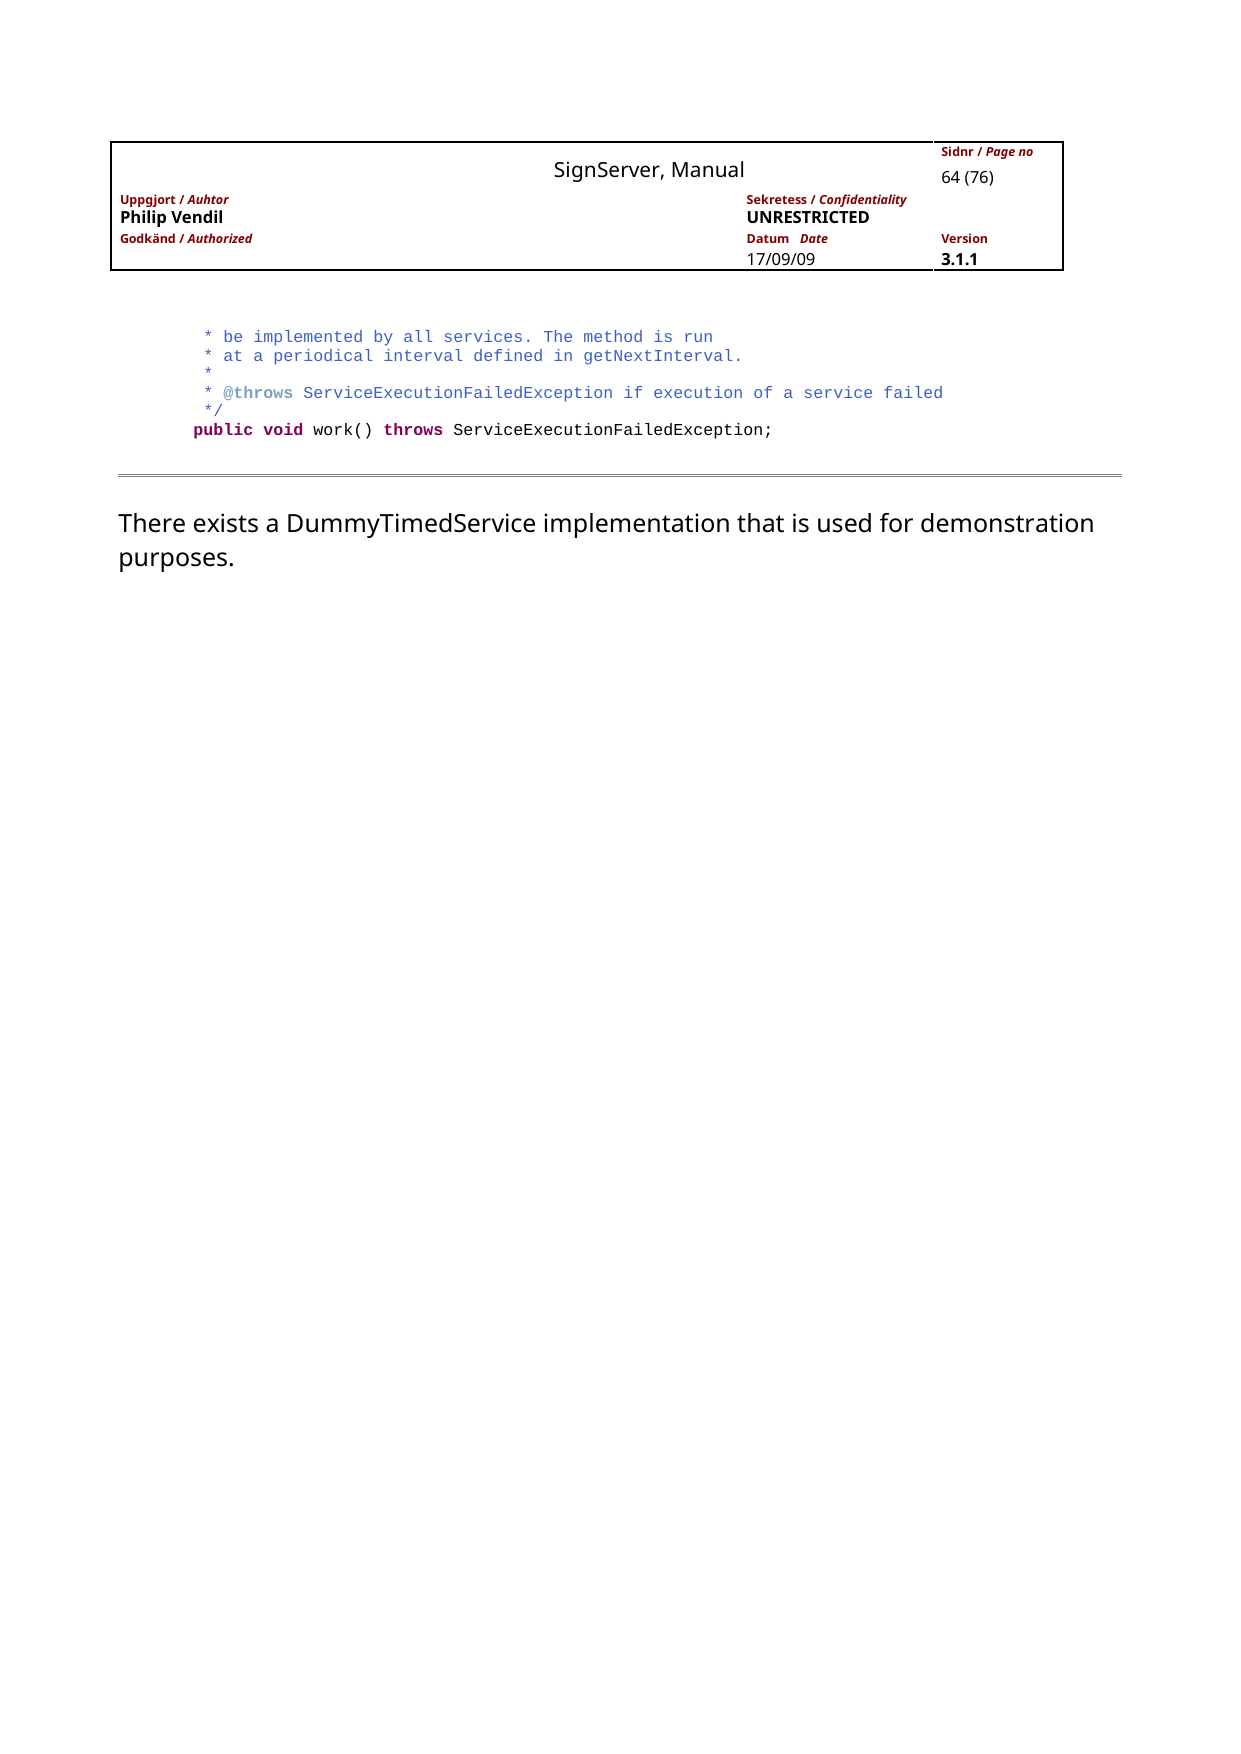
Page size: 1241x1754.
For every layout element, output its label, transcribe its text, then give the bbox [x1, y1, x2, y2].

text * @throws ServiceExecutionFailedException if execution of a service failed [118, 384, 1122, 403]
text public void work() throws ServiceExecutionFailedException; [118, 422, 1122, 440]
text * at a periodical interval defined in getNextInterval. [118, 347, 1122, 366]
text * [118, 366, 1122, 384]
text There exists a DummyTimedService implementation that is used for demonstration purposes. [118, 506, 1122, 574]
text * be implemented by all services. The method is run [118, 329, 1122, 347]
text */ [118, 403, 1122, 422]
